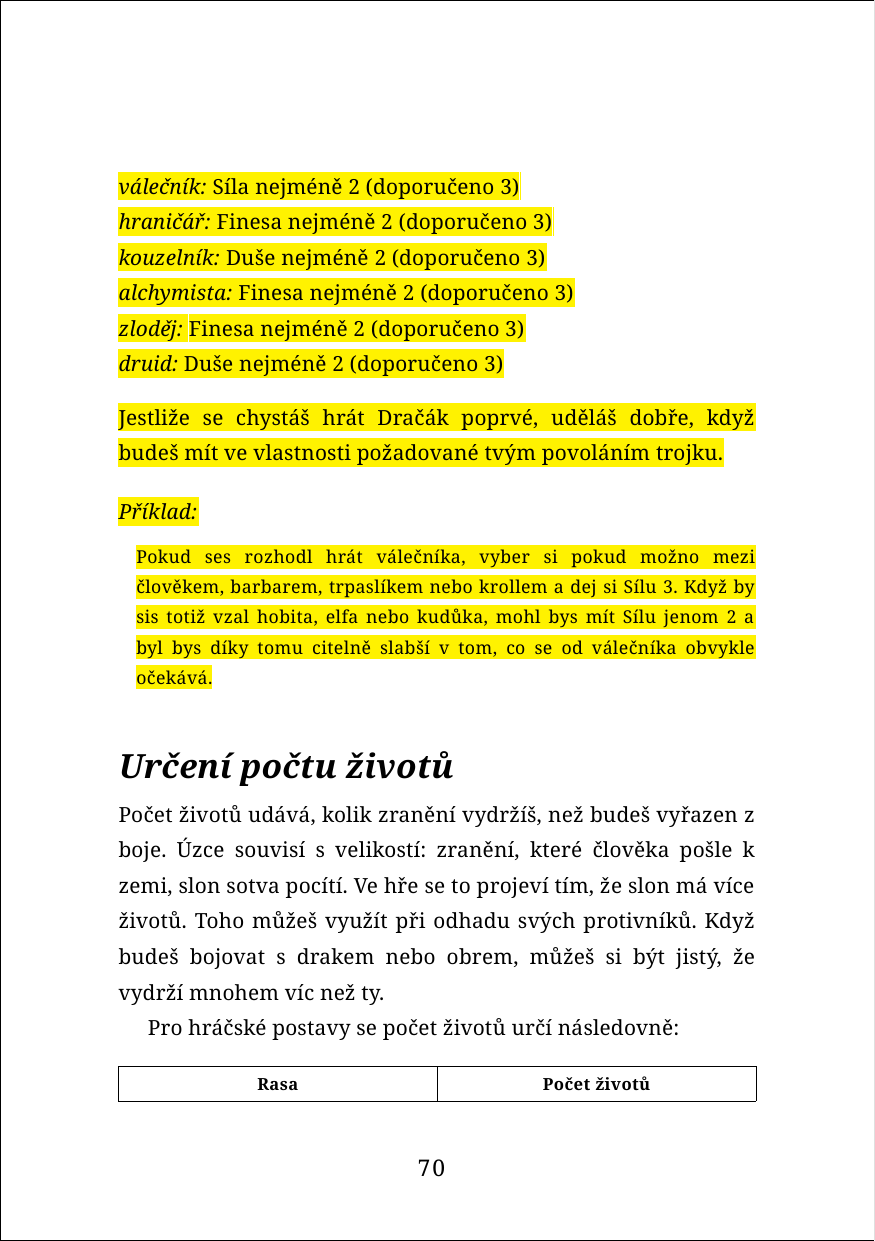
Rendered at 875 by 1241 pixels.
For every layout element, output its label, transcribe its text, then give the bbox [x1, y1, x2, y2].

text Příklad: [118, 497, 756, 526]
text Počet životů udává, kolik zranění vydržíš, než budeš vyřazen z boje. Úzce souvisí s velikostí: zranění, které člověka pošle k zemi, slon sotva pocítí. Ve hře se to projeví tím, že slon má více životů. Toho můžeš využít při odhadu svých protivníků. Když budeš bojovat s drakem nebo obrem, můžeš si být jistý, že vydrží mnohem víc než ty. Pro hráčské postavy se počet životů určí následovně: [118, 800, 756, 1042]
subtitle Určení počtu životů [118, 743, 756, 788]
table_header Rasa [119, 1067, 437, 1101]
text Jestliže se chystáš hrát Dračák poprvé, uděláš dobře, když budeš mít ve vlastnosti požadované tvým povoláním trojku. [118, 403, 756, 467]
table_header Počet životů [438, 1067, 756, 1101]
text Pokud ses rozhodl hrát válečníka, vyber si pokud možno mezi člověkem, barbarem, trpaslíkem nebo krollem a dej si Sílu 3. Když by sis totiž vzal hobita, elfa nebo kudůka, mohl bys mít Sílu jenom 2 a byl bys díky tomu citelně slabší v tom, co se od válečníka obvykle očekává. [136, 544, 756, 689]
text válečník: Síla nejméně 2 (doporučeno 3) hraničář: Finesa nejméně 2 (doporučeno 3) kouzelník: Duše nejméně 2 (doporučeno 3) alchymista: Finesa nejméně 2 (doporučeno 3) zloděj: Finesa nejméně 2 (doporučeno 3) druid: Duše nejméně 2 (doporučeno 3) [118, 172, 756, 378]
